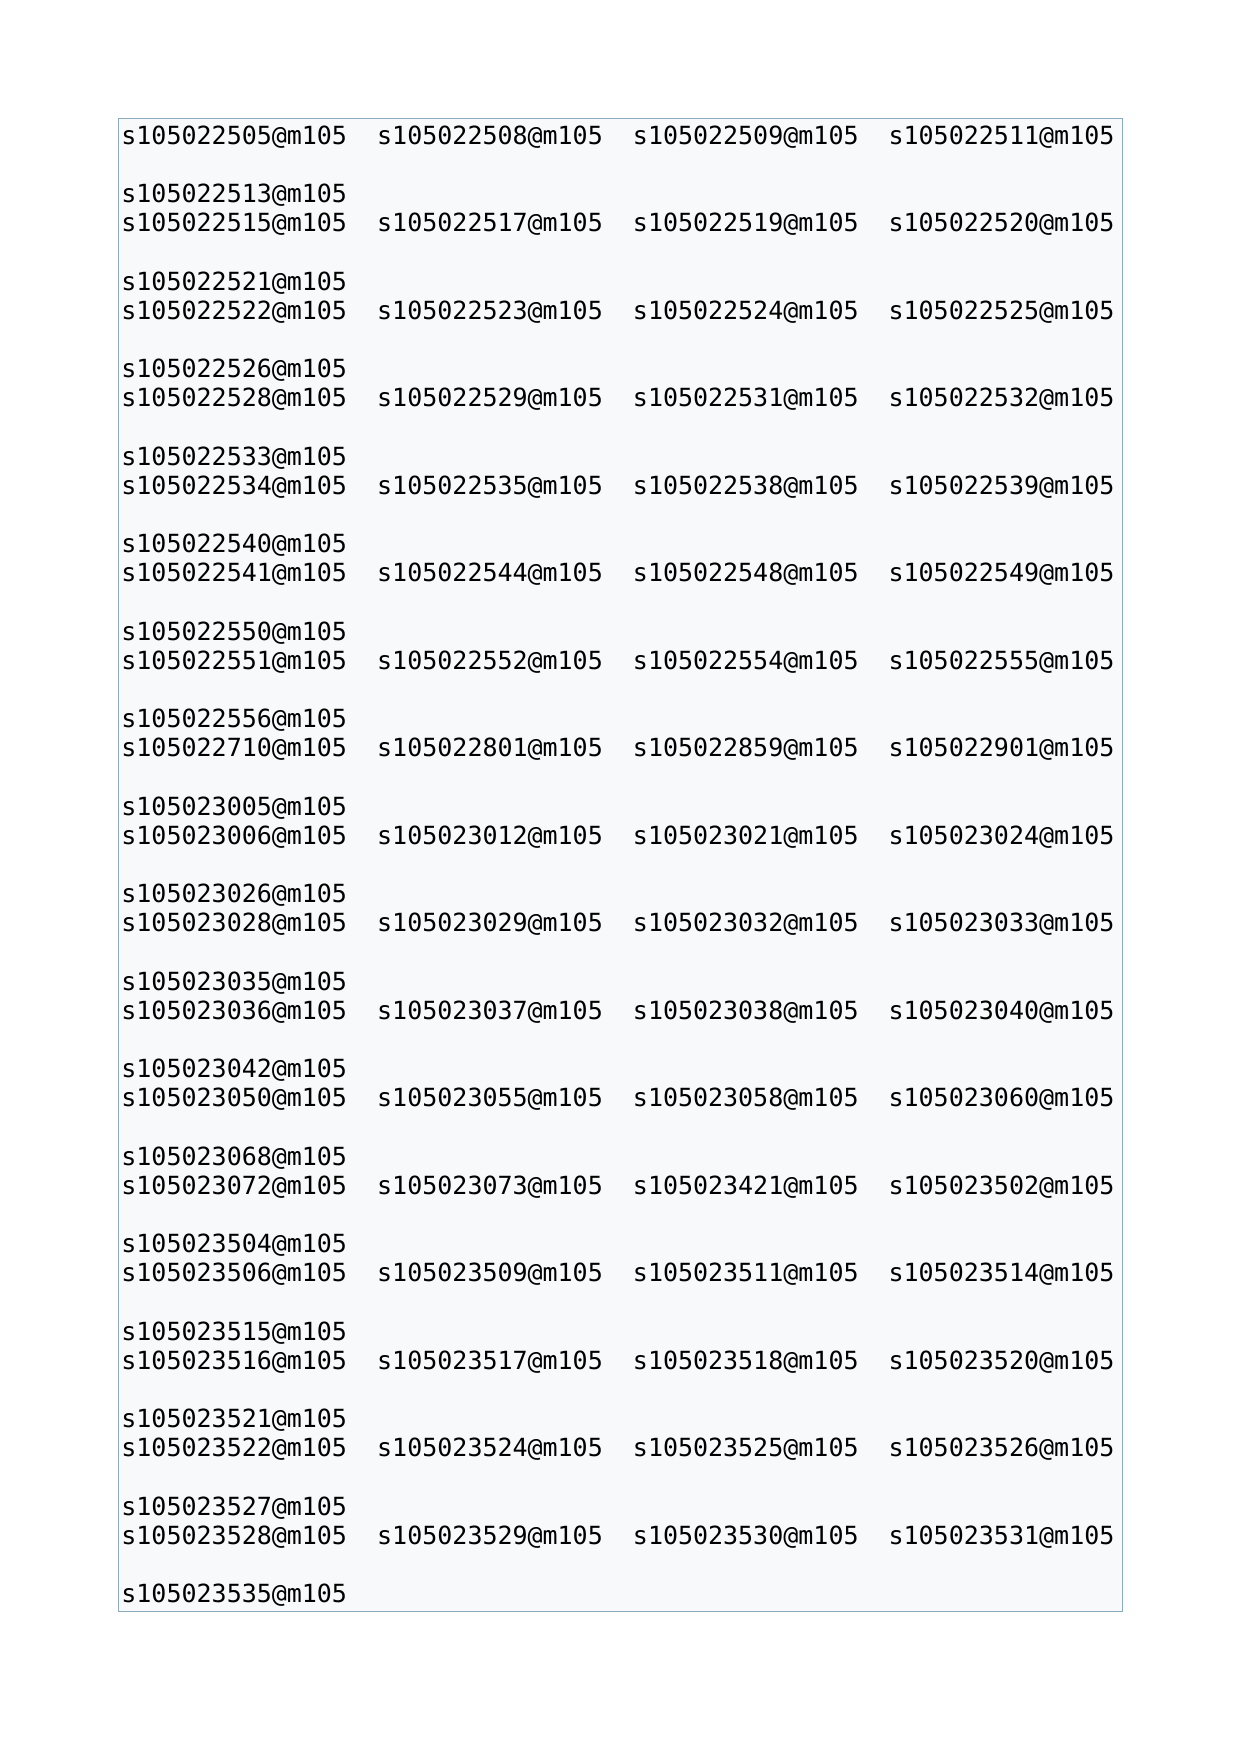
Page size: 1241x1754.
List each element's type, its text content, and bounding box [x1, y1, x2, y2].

text s105022505@m105 s105022508@m105 s105022509@m105 s105022511@m105 s105022513@m105 s105022515@m105 s105022517@m105 s105022519@m105 s105022520@m105 s105022521@m105 s105022522@m105 s105022523@m105 s105022524@m105 s105022525@m105 s105022526@m105 s105022528@m105 s105022529@m105 s105022531@m105 s105022532@m105 s105022533@m105 s105022534@m105 s105022535@m105 s105022538@m105 s105022539@m105 s105022540@m105 s105022541@m105 s105022544@m105 s105022548@m105 s105022549@m105 s105022550@m105 s105022551@m105 s105022552@m105 s105022554@m105 s105022555@m105 s105022556@m105 s105022710@m105 s105022801@m105 s105022859@m105 s105022901@m105 s105023005@m105 s105023006@m105 s105023012@m105 s105023021@m105 s105023024@m105 s105023026@m105 s105023028@m105 s105023029@m105 s105023032@m105 s105023033@m105 s105023035@m105 s105023036@m105 s105023037@m105 s105023038@m105 s105023040@m105 s105023042@m105 s105023050@m105 s105023055@m105 s105023058@m105 s105023060@m105 s105023068@m105 s105023072@m105 s105023073@m105 s105023421@m105 s105023502@m105 s105023504@m105 s105023506@m105 s105023509@m105 s105023511@m105 s105023514@m105 s105023515@m105 s105023516@m105 s105023517@m105 s105023518@m105 s105023520@m105 s105023521@m105 s105023522@m105 s105023524@m105 s105023525@m105 s105023526@m105 s105023527@m105 s105023528@m105 s105023529@m105 s105023530@m105 s105023531@m105 s105023535@m105 [119, 119, 1122, 1611]
